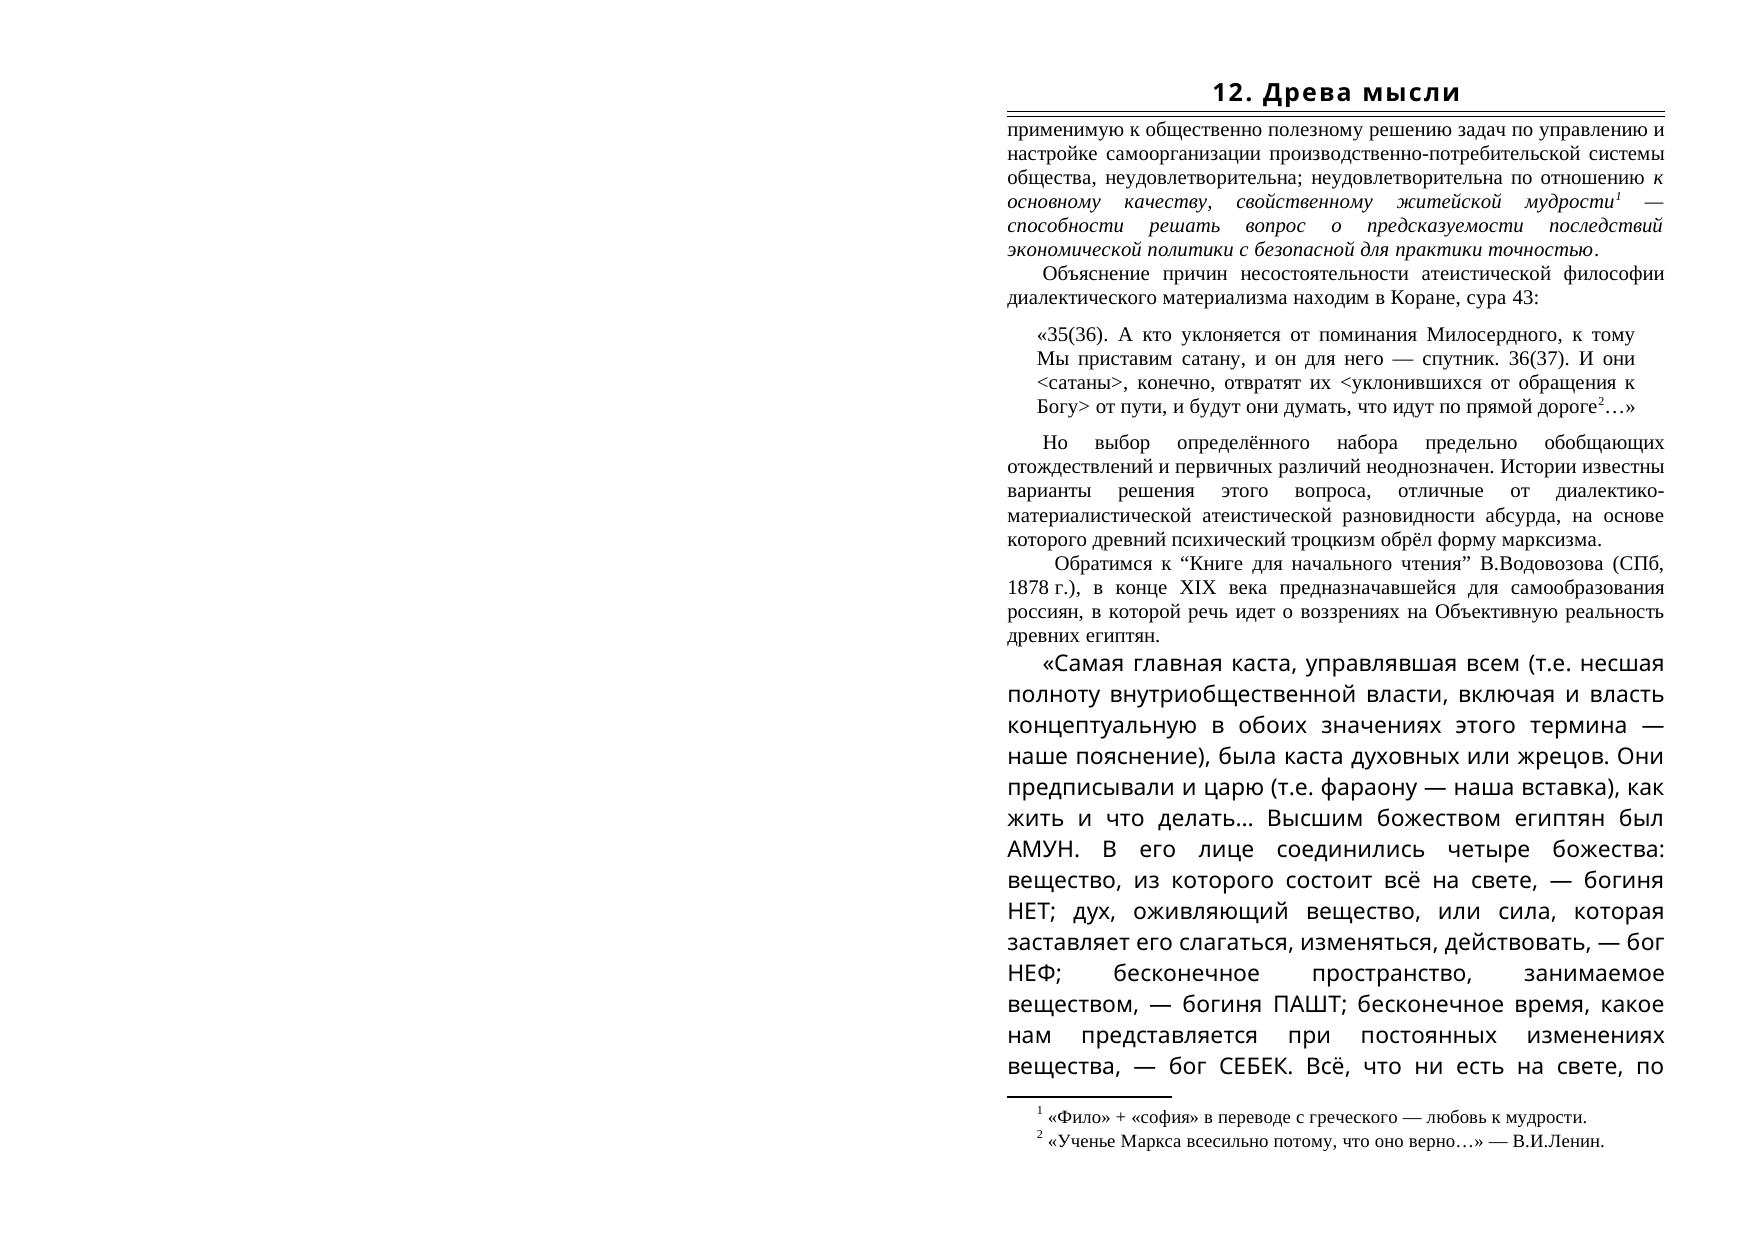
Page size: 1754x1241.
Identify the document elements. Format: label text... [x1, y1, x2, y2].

text Но выбор определённого набора предельно обобщающих отождествлений и первичных различий неоднозначен. Истории известны варианты решения этого вопроса, отличные от диалектико-материалисти­чес­кой атеистической разновидности абсурда, на основе которого древний психический троцкизм обрёл форму марксизма. [1007, 430, 1665, 551]
text «Ученье Маркса всесильно потому, что оно верно…» — В.И.Ленин. [1007, 1127, 1665, 1152]
text Обратимся к “Книге для начального чтения” В.Водовозова (СПб, 1878 г.), в конце XIX века предназначавшейся для самообразования россиян, в которой речь идет о воззрениях на Объективную реальность древних египтян. [1007, 551, 1665, 647]
text «35(36). А кто уклоняется от поминания Милосердного, к тому Мы приставим сатану, и он для него — спутник. 36(37). И они <сатаны>, конечно, отвратят их <уклонившихся от обращения к Богу> от пути, и будут они думать, что идут по прямой дороге…» [1037, 321, 1636, 418]
text «Самая главная каста, управлявшая всем (т.е. несшая полноту внутриобщественной власти, включая и власть концептуальную в обоих значениях этого термина — наше пояснение), была каста духовных или жрецов. Они предписывали и царю (т.е. фараону — наша вставка), как жить и что делать... Высшим божеством египтян был АМУН. В его лице соединились четыре божества: вещество, из которого состоит всё на свете, — богиня НЕТ; дух, оживляющий вещество, или сила, которая заставляет его слагаться, изменяться, действовать, — бог НЕФ; бесконечное пространство, занимаемое веществом, — богиня ПАШТ; бесконечное время, какое нам представляется при постоянных изменениях вещества, — бог СЕБЕК. Всё, что ни есть на свете, по [1007, 647, 1665, 1081]
text «Фило» + «софия» в переводе с греческого — любовь к мудрости. [1007, 1103, 1665, 1127]
text применимую к общественно полезному решению задач по управлению и настройке самоорганизации производственно-потребительской системы общества, неудовлетвори­тельна; неудовлетворительна по отношению к основному качеству, свойственному житейской мудрости — способности решать вопрос о предсказуемости последствий экономической политики с безопасной для практики точностью. [1007, 117, 1665, 261]
text Объяснение причин несостоятельности атеистической философии диалектического материализма находим в Коране, сура 43: [1007, 261, 1665, 309]
